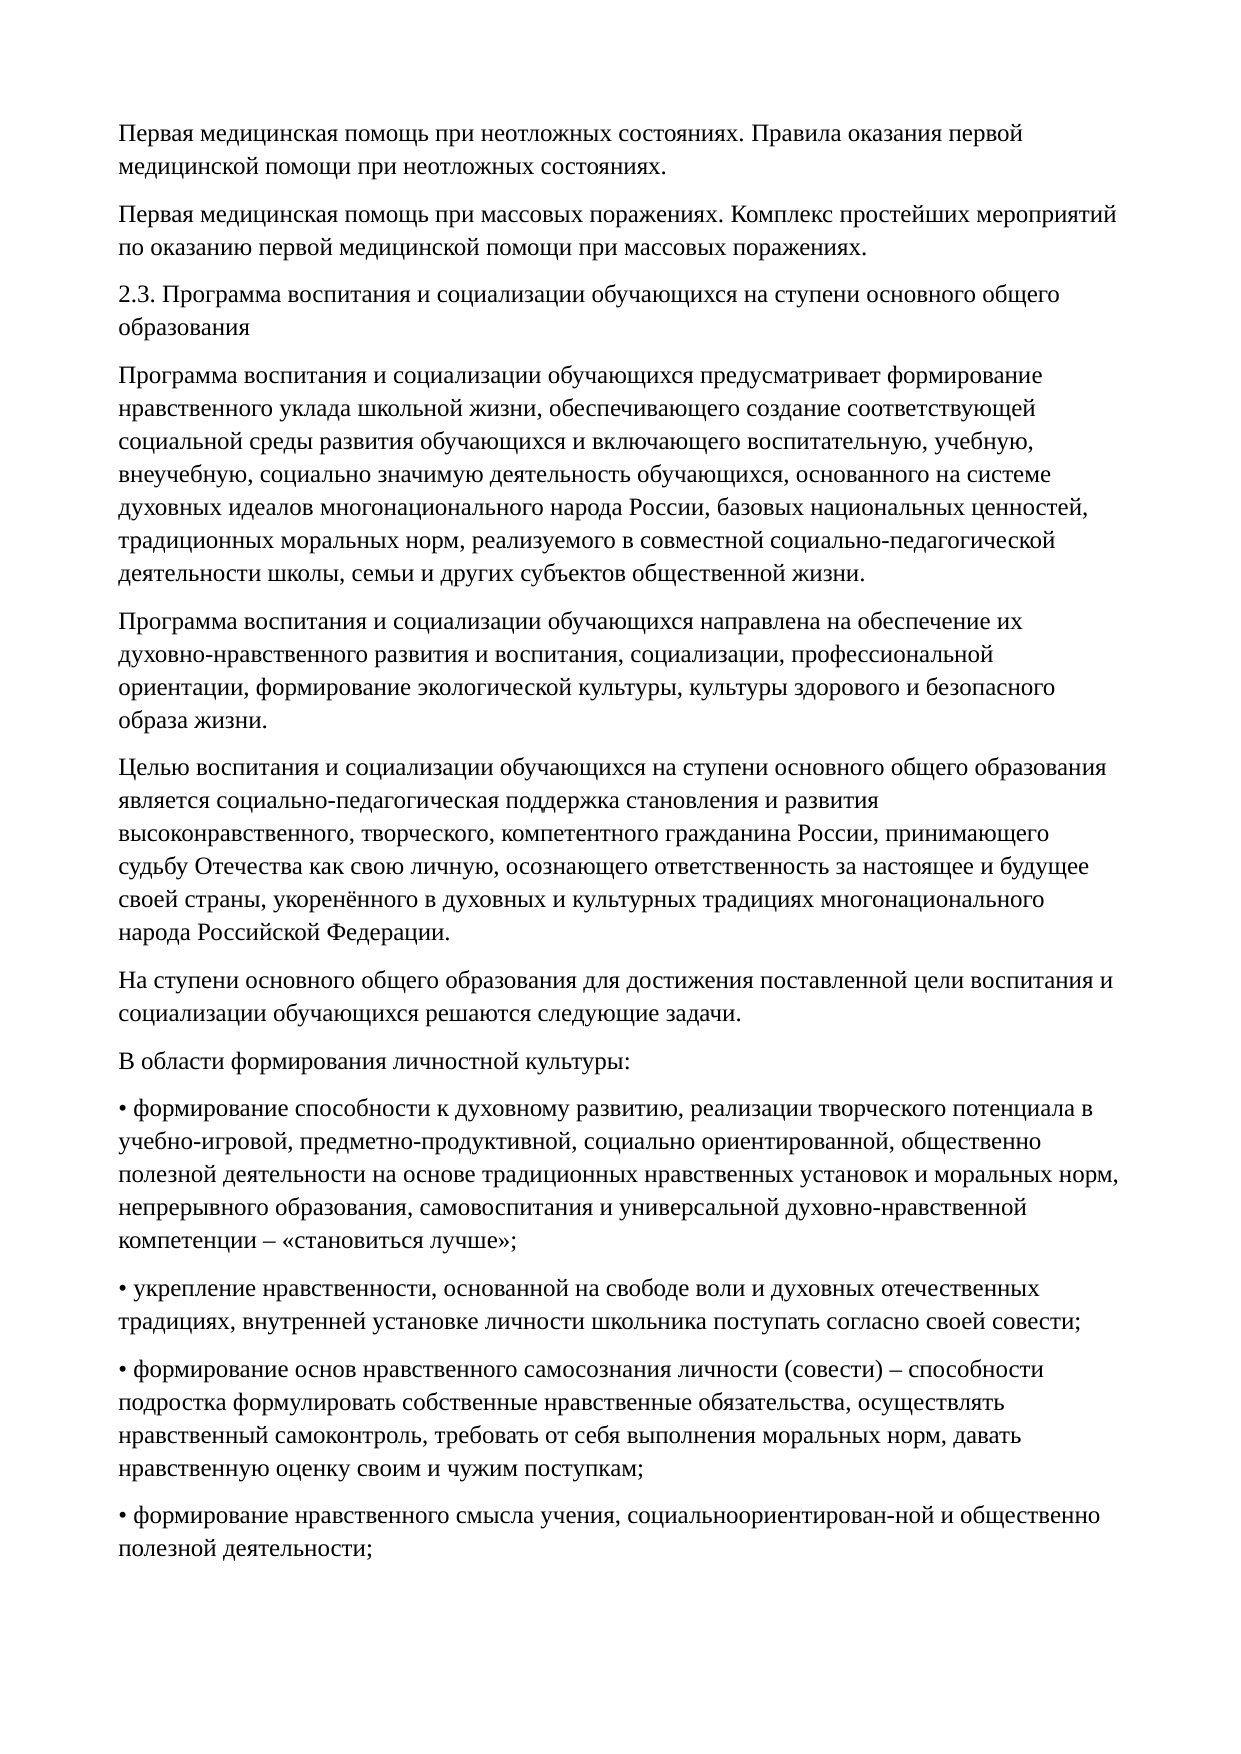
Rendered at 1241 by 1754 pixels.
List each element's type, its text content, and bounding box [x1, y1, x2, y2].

text • укрепление нравственности, основанной на свободе воли и духовных отечественных традициях, внутренней установке личности школьника поступать согласно своей совести; [118, 1273, 1122, 1335]
text На ступени основного общего образования для достижения поставленной цели воспитания и социализации обучающихся решаются следующие задачи. [118, 965, 1122, 1027]
text • формирование способности к духовному развитию, реализации творческого потенциала в учебно-игровой, предметно-продуктивной, социально ориентированной, общественно полезной деятельности на основе традиционных нравственных установок и моральных норм, непрерывного образования, самовоспитания и универсальной духовно-нравственной компетенции – «становиться лучше»; [118, 1093, 1122, 1254]
text Первая медицинская помощь при неотложных состояниях. Правила оказания первой медицинской помощи при неотложных состояниях. [118, 118, 1122, 180]
text Программа воспитания и социализации обучающихся направлена на обеспечение их духовно-нравственного развития и воспитания, социализации, профессиональной ориентации, формирование экологической культуры, культуры здорового и безопасного образа жизни. [118, 606, 1122, 733]
text Программа воспитания и социализации обучающихся предусматривает формирование нравственного уклада школьной жизни, обеспечивающего создание соответствующей социальной среды развития обучающихся и включающего воспитательную, учебную, внеучебную, социально значимую деятельность обучающихся, основанного на системе духовных идеалов многонационального народа России, базовых национальных ценностей, традиционных моральных норм, реализуемого в совместной социально-педагогической деятельности школы, семьи и других субъектов общественной жизни. [118, 360, 1122, 587]
text Целью воспитания и социализации обучающихся на ступени основного общего образования является социально-педагогическая поддержка становления и развития высоконравственного, творческого, компетентного гражданина России, принимающего судьбу Отечества как свою личную, осознающего ответственность за настоящее и будущее своей страны, укоренённого в духовных и культурных традициях многонационального народа Российской Федерации. [118, 752, 1122, 946]
text В области формирования личностной культуры: [118, 1046, 1122, 1074]
text • формирование нравственного смысла учения, социальноориентирован-ной и общественно полезной деятельности; [118, 1500, 1122, 1562]
text • формирование основ нравственного самосознания личности (совести) – способности подростка формулировать собственные нравственные обязательства, осуществлять нравственный самоконтроль, требовать от себя выполнения моральных норм, давать нравственную оценку своим и чужим поступкам; [118, 1354, 1122, 1481]
text Первая медицинская помощь при массовых поражениях. Комплекс простейших мероприятий по оказанию первой медицинской помощи при массовых поражениях. [118, 199, 1122, 261]
text 2.3. Программа воспитания и социализации обучающихся на ступени основного общего образования [118, 279, 1122, 341]
